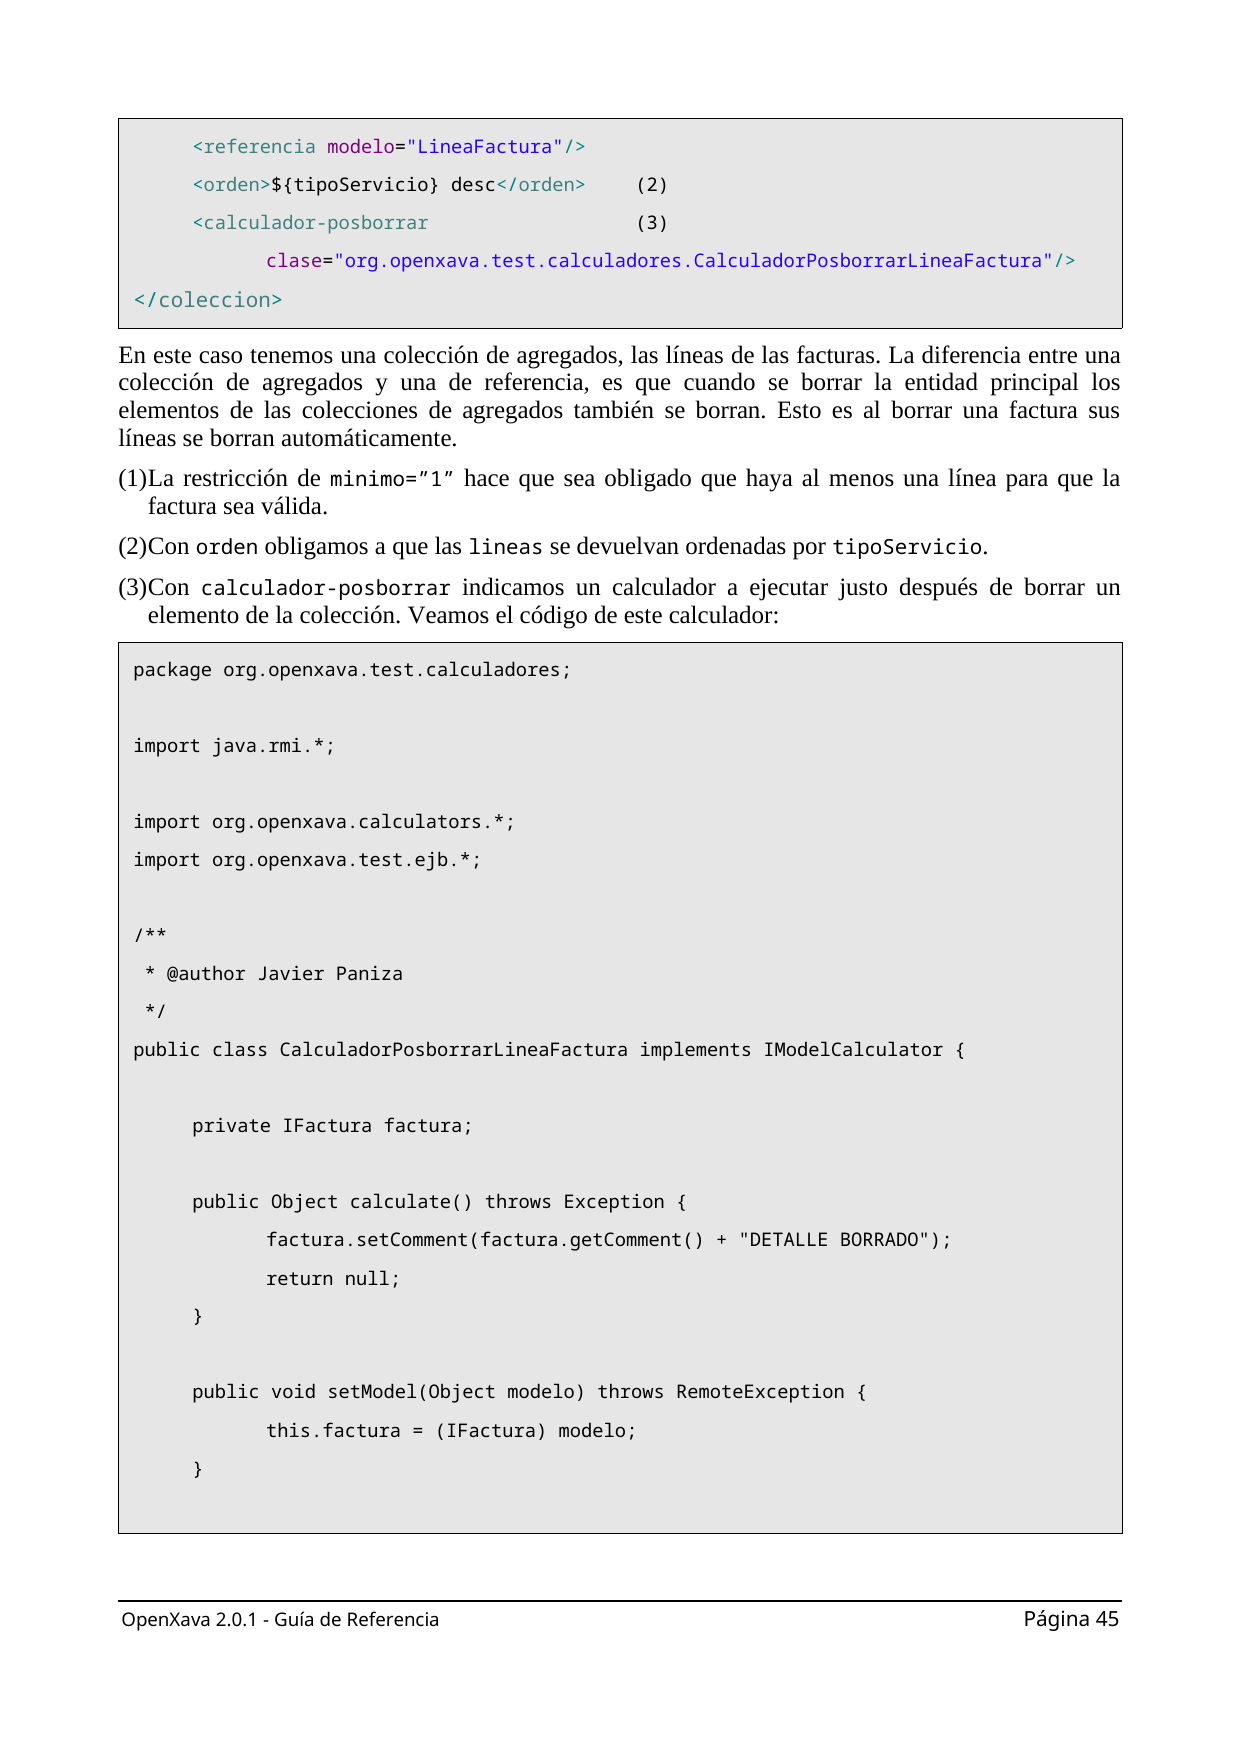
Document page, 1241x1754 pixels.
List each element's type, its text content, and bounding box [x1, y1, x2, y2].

text <calculador-posborrar (3) [119, 194, 1122, 232]
text } [119, 1440, 1122, 1478]
text public class CalculadorPosborrarLineaFactura implements IModelCalculator { [119, 1022, 1122, 1060]
text this.factura = (IFactura) modelo; [119, 1402, 1122, 1440]
text package org.openxava.test.calculadores; [119, 643, 1122, 680]
text /** [119, 908, 1122, 946]
text return null; [119, 1250, 1122, 1288]
text public Object calculate() throws Exception { [119, 1174, 1122, 1212]
text public void setModel(Object modelo) throws RemoteException { [119, 1364, 1122, 1402]
text clase="org.openxava.test.calculadores.CalculadorPosborrarLineaFactura"/> [119, 232, 1122, 270]
text private IFactura factura; [119, 1098, 1122, 1136]
list Con orden obligamos a que las lineas se devuelvan ordenadas por tipoServicio. [118, 532, 1122, 561]
text En este caso tenemos una colección de agregados, las líneas de las facturas. La diferencia entre una colección de agregados y una de referencia, es que cuando se borrar la entidad principal los elementos de las colecciones de agregados también se borran. Esto es al borrar una factura sus líneas se borran automáticamente. [118, 341, 1122, 452]
text <orden>${tipoServicio} desc</orden> (2) [119, 156, 1122, 194]
text </coleccion> [119, 270, 1122, 328]
list Con calculador-posborrar indicamos un calculador a ejecutar justo después de borrar un elemento de la colección. Veamos el código de este calculador: [118, 573, 1122, 629]
list La restricción de minimo=”1” hace que sea obligado que haya al menos una línea para que la factura sea válida. [118, 464, 1122, 520]
text */ [119, 984, 1122, 1022]
text * @author Javier Paniza [119, 946, 1122, 984]
text import org.openxava.calculators.*; [119, 794, 1122, 832]
text factura.setComment(factura.getComment() + "DETALLE BORRADO"); [119, 1212, 1122, 1250]
text } [119, 1288, 1122, 1326]
text import org.openxava.test.ejb.*; [119, 832, 1122, 870]
text <referencia modelo="LineaFactura"/> [119, 119, 1122, 156]
text import java.rmi.*; [119, 718, 1122, 756]
